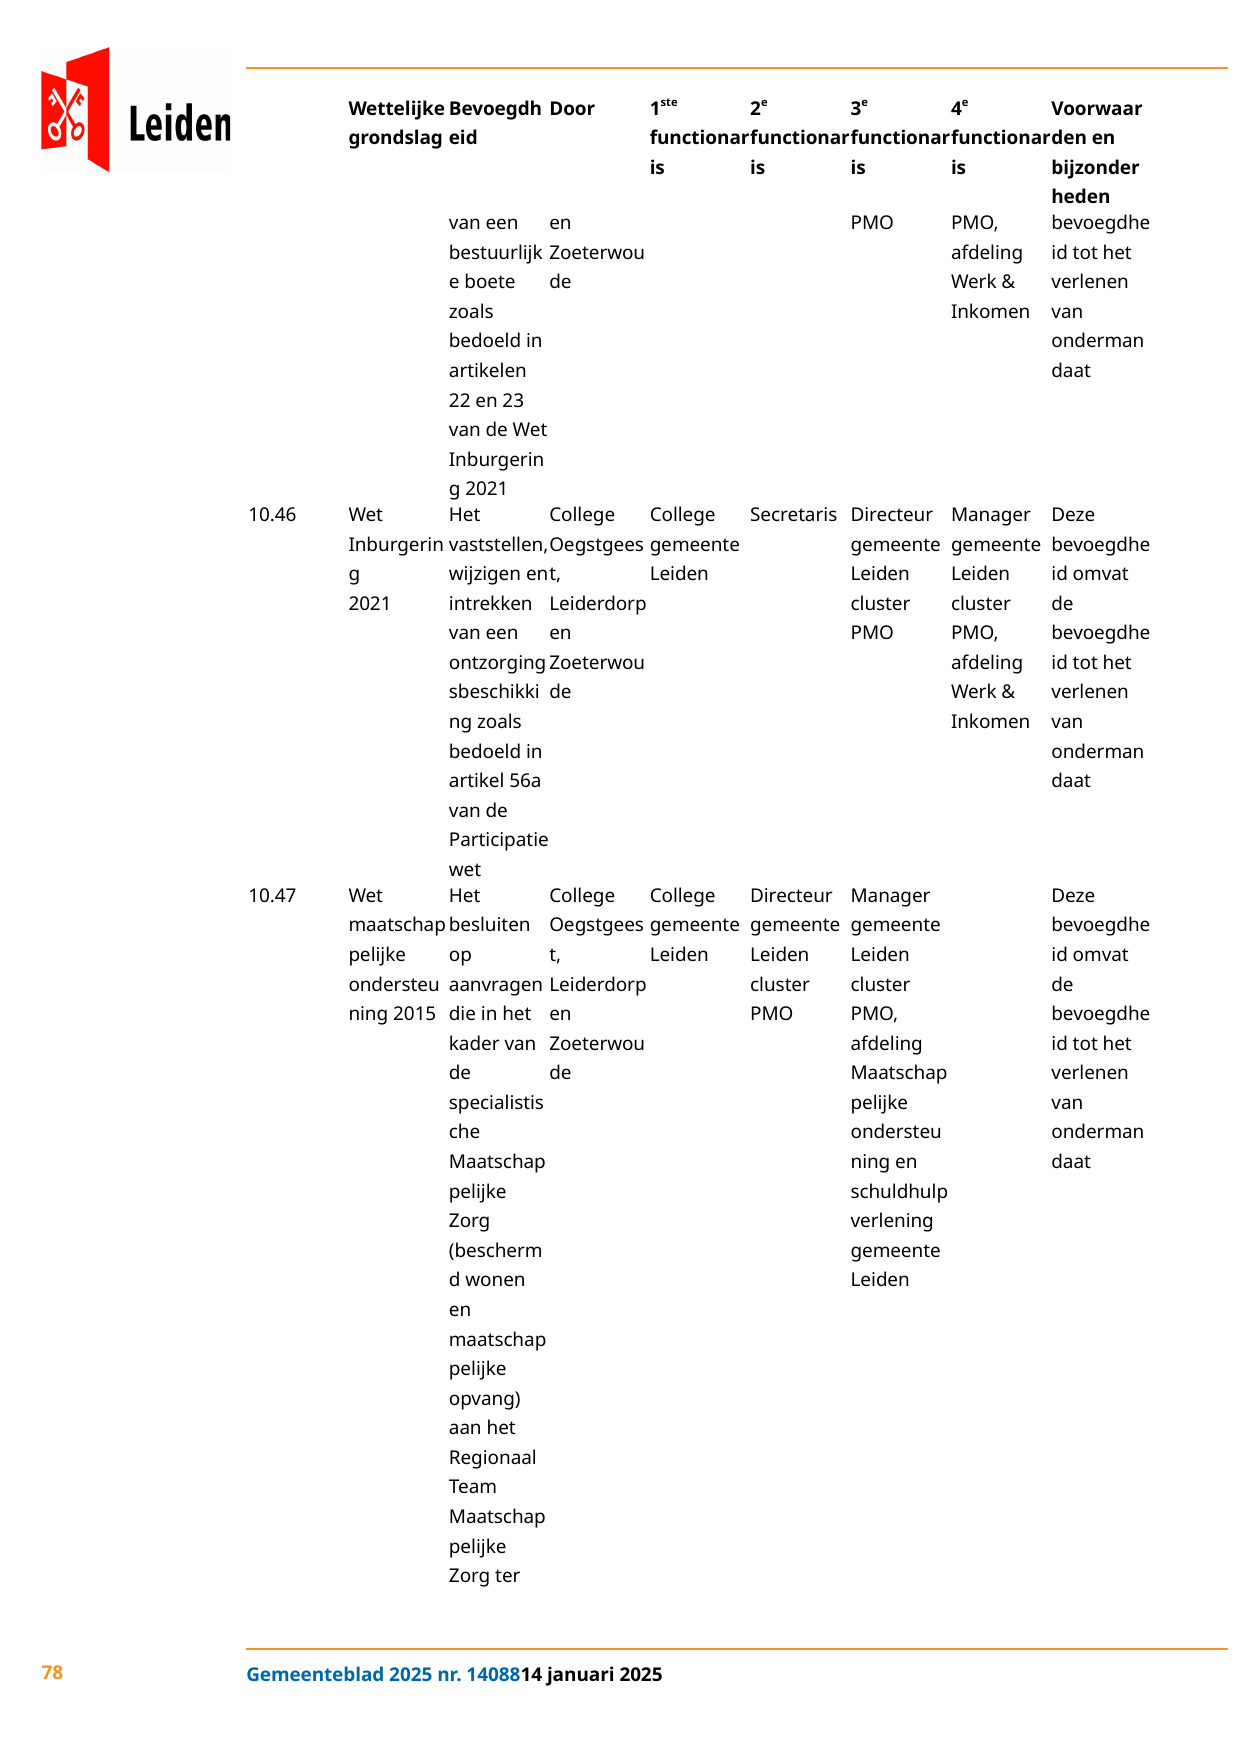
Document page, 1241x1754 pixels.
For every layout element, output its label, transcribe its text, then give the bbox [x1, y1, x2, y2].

table_cell College Oegstgeest, Leiderdorp en Zoeterwoude [549, 501, 649, 882]
table_cell [248, 209, 348, 501]
table_header 2e functionaris [750, 95, 850, 209]
table_header 4e functionaris [951, 95, 1051, 209]
picture [41, 47, 231, 172]
table_header [248, 95, 348, 209]
table_cell Manager gemeente Leiden cluster PMO, afdeling Maatschappelijke ondersteuning en schuldhulpverlening gemeente Leiden [850, 882, 951, 1588]
table_cell Wet maatschappelijke ondersteuning 2015 [348, 882, 449, 1588]
table_header Bevoegdheid [449, 95, 549, 209]
table_cell Het vaststellen, wijzigen en intrekken van een ontzorgingsbeschikking zoals bedoeld in artikel 56a van de Participatiewet [449, 501, 549, 882]
table_cell [750, 209, 850, 501]
table_cell College Oegstgeest, Leiderdorp en Zoeterwoude [549, 882, 649, 1588]
table_cell 10.46 [248, 501, 348, 882]
table_cell en Zoeterwoude [549, 209, 649, 501]
table_cell PMO, afdeling Werk & Inkomen [951, 209, 1051, 501]
table_cell Het besluiten op aanvragen die in het kader van de specialistische Maatschappelijke Zorg (beschermd wonen en maatschappelijke opvang) aan het Regionaal Team Maatschappelijke Zorg ter [449, 882, 549, 1588]
table_header Door [549, 95, 649, 209]
table_cell PMO [850, 209, 951, 501]
table_cell 10.47 [248, 882, 348, 1588]
table_header 3e functionaris [850, 95, 951, 209]
table_cell Secretaris [750, 501, 850, 882]
table_cell Wet Inburgering 2021 [348, 501, 449, 882]
table_cell [348, 209, 449, 501]
table_cell College gemeente Leiden [650, 882, 750, 1588]
table_cell College gemeente Leiden [650, 501, 750, 882]
table_cell Deze bevoegdheid omvat de bevoegdheid tot het verlenen van ondermandaat [1051, 501, 1152, 882]
table_header 1ste functionaris [650, 95, 750, 209]
table_cell [951, 882, 1051, 1588]
table_header Voorwaarden en bijzonderheden [1051, 95, 1152, 209]
table_cell Directeur gemeente Leiden cluster PMO [850, 501, 951, 882]
table_cell Manager gemeente Leiden cluster PMO, afdeling Werk & Inkomen [951, 501, 1051, 882]
table_cell Deze bevoegdheid omvat de bevoegdheid tot het verlenen van ondermandaat [1051, 882, 1152, 1588]
table_cell Directeur gemeente Leiden cluster PMO [750, 882, 850, 1588]
table_cell van een bestuurlijke boete zoals bedoeld in artikelen 22 en 23 van de Wet Inburgering 2021 [449, 209, 549, 501]
table_cell bevoegdheid tot het verlenen van ondermandaat [1051, 209, 1152, 501]
table_header Wettelijke grondslag [348, 95, 449, 209]
table_cell [650, 209, 750, 501]
